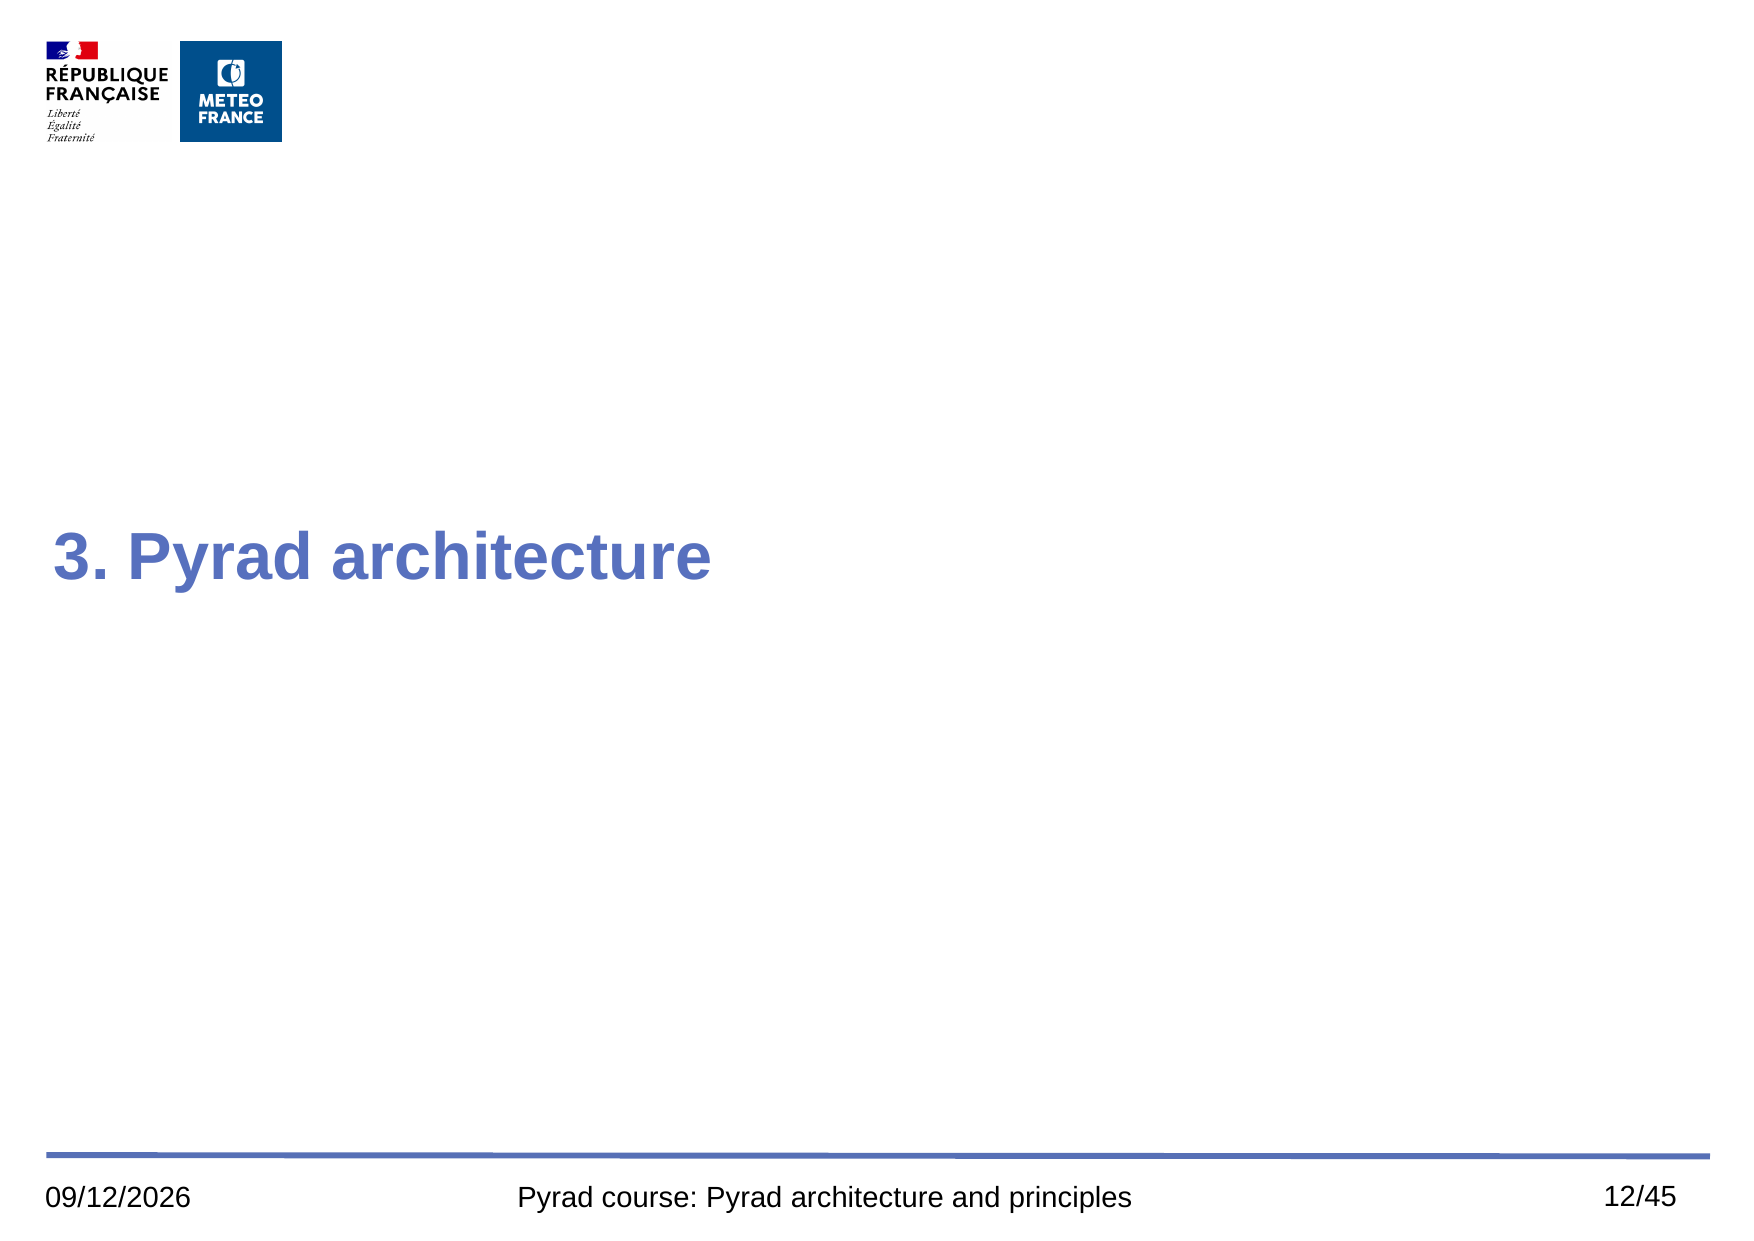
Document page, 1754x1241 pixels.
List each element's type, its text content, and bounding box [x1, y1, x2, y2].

picture [180, 41, 282, 142]
picture [46, 41, 172, 142]
subtitle 3. Pyrad architecture [53, 321, 1440, 791]
